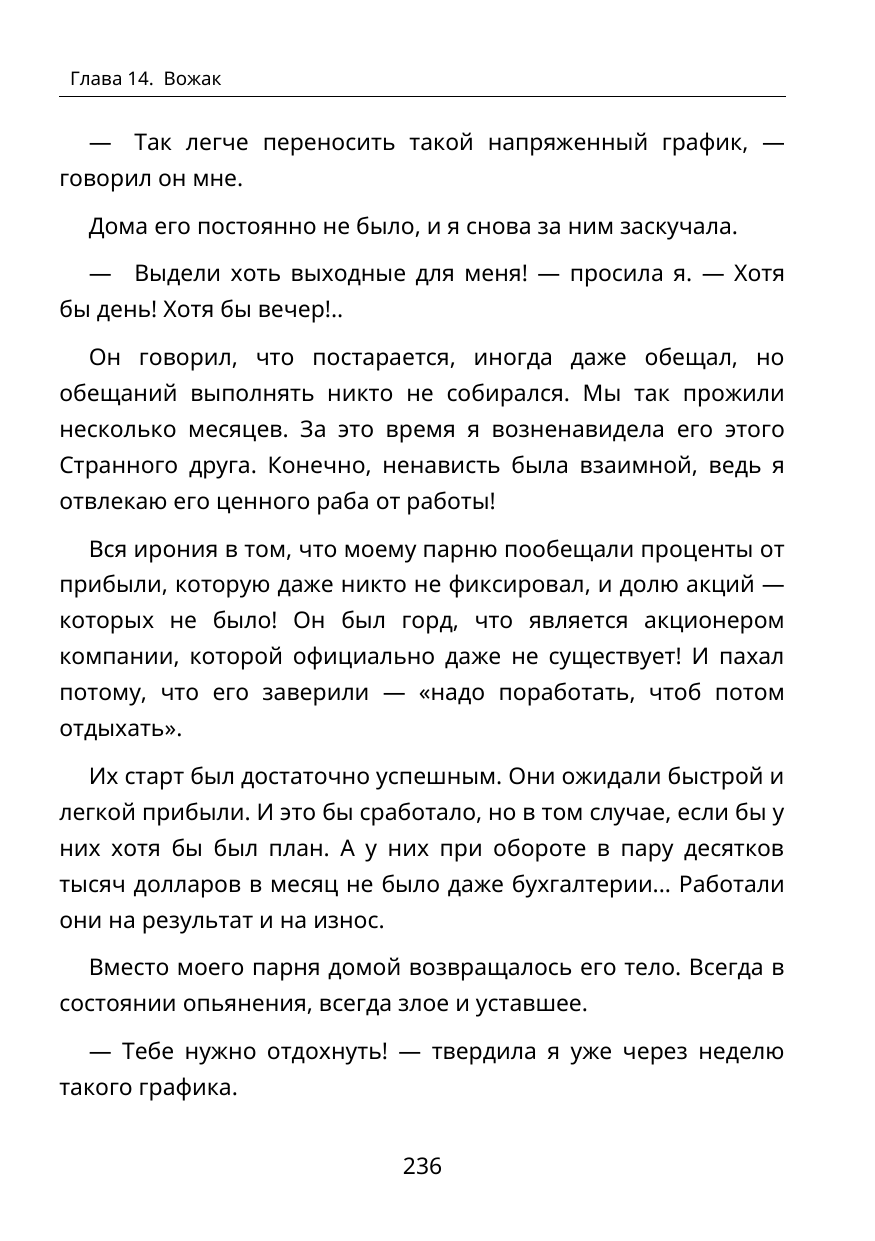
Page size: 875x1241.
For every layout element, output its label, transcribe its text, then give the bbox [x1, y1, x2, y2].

text Вся ирония в том, что моему парню пообещали проценты от прибыли, которую даже никто не фиксировал, и долю акций — которых не было! Он был горд, что является акционером компании, которой официально даже не существует! И пахал потому, что его заверили — «надо поработать, чтоб потом отдыхать». [59, 532, 786, 743]
list Так легче переносить такой напряженный график, — говорил он мне. [59, 126, 786, 193]
list Выдели хоть выходные для меня! — просила я. — Хотя бы день! Хотя бы вечер!.. [59, 257, 786, 324]
text Вместо моего парня домой возвращалось его тело. Всегда в состоянии опьянения, всегда злое и уставшее. [59, 951, 786, 1018]
text Их старт был достаточно успешным. Они ожидали быстрой и легкой прибыли. И это бы сработало, но в том случае, если бы у них хотя бы был план. А у них при обороте в пару десятков тысяч долларов в месяц не было даже бухгалтерии... Работали они на результат и на износ. [59, 760, 786, 935]
text Дома его постоянно не было, и я снова за ним заскучала. [59, 210, 786, 241]
text Он говорил, что постарается, иногда даже обещал, но обещаний выполнять никто не собирался. Мы так прожили несколько месяцев. За это время я возненавидела его этого Странного друга. Конечно, ненависть была взаимной, ведь я отвлекаю его ценного раба от работы! [59, 341, 786, 516]
text — Тебе нужно отдохнуть! — твердила я уже через неделю такого графика. [59, 1035, 786, 1102]
